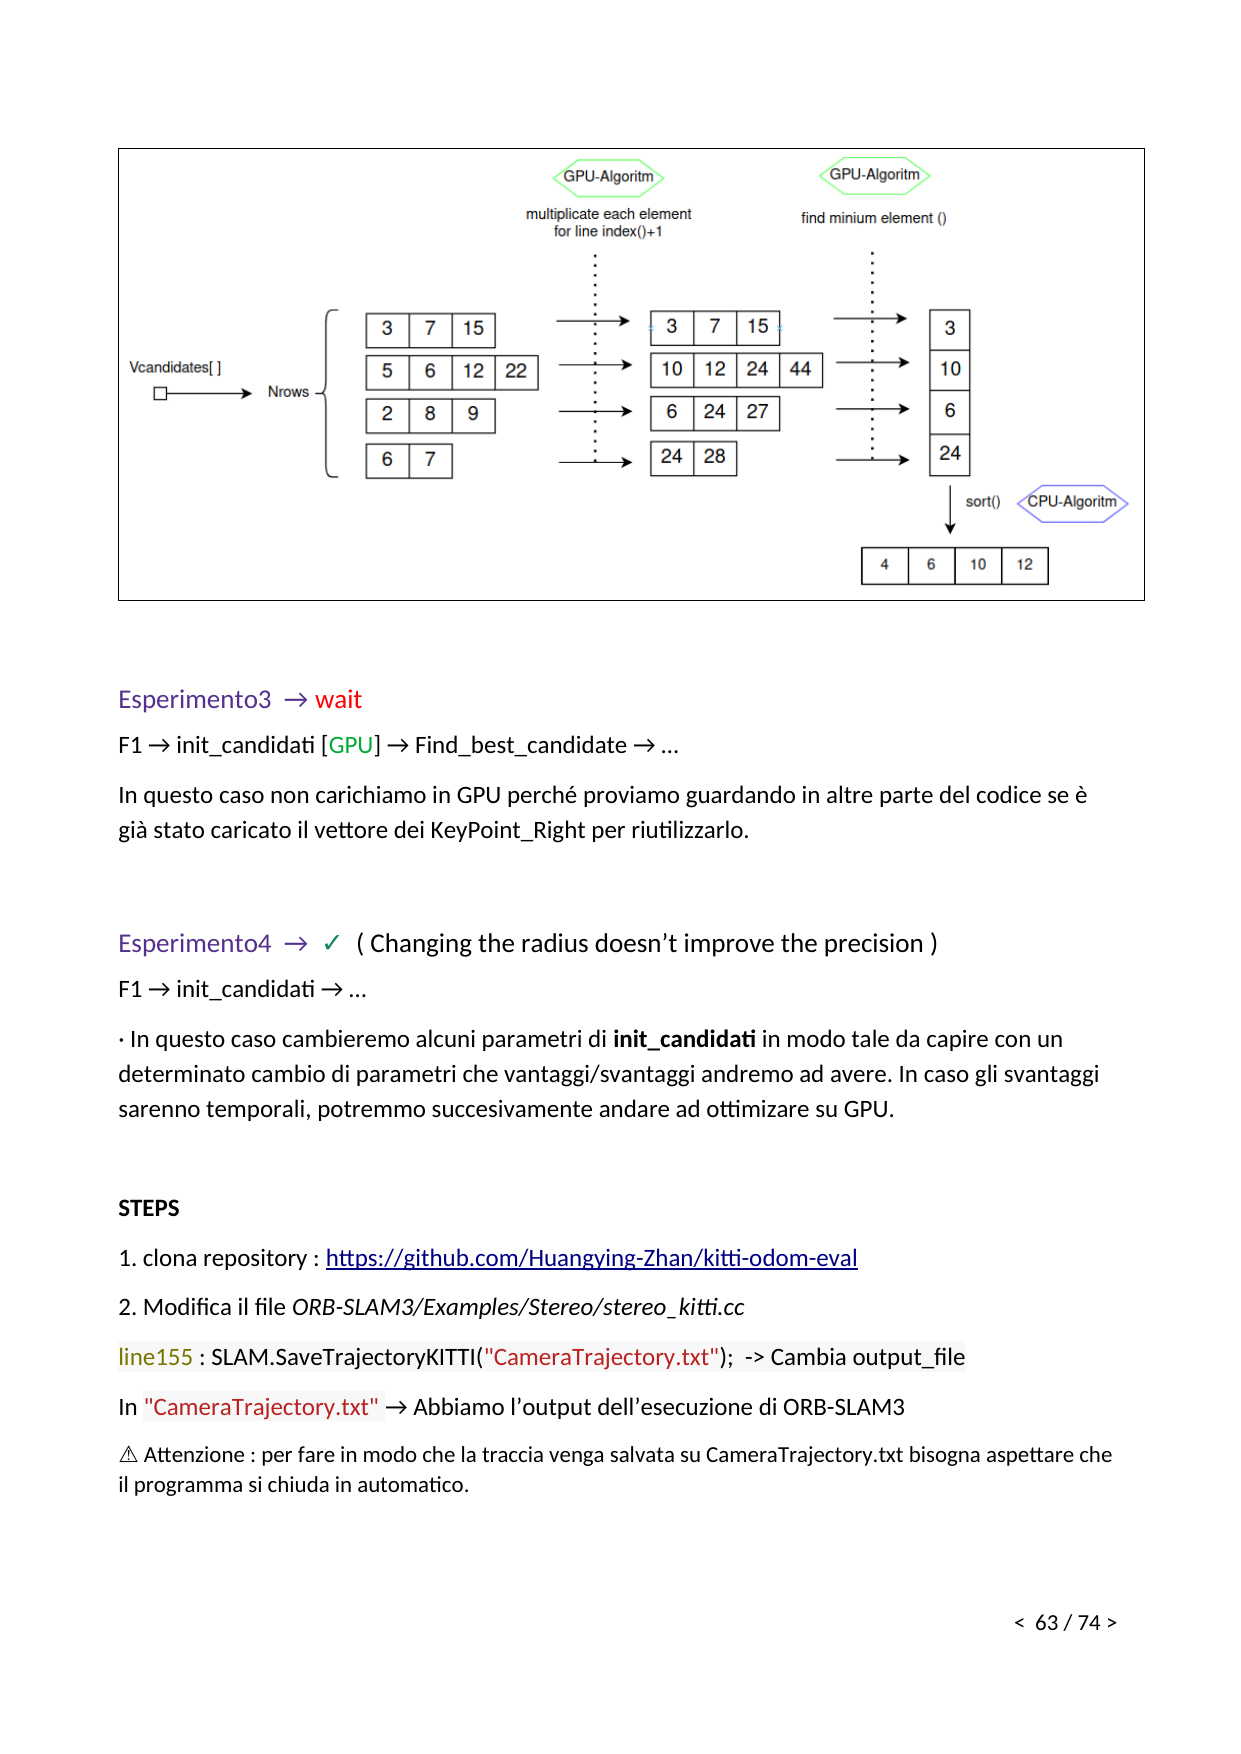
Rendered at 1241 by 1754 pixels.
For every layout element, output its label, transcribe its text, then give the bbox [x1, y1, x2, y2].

text 2. Modifica il file ORB-SLAM3/Examples/Stereo/stereo_kitti.cc [118, 1292, 1122, 1322]
text In "CameraTrajectory.txt" → Abbiamo l’output dell’esecuzione di ORB-SLAM3 [118, 1391, 1122, 1421]
text · In questo caso cambieremo alcuni parametri di init_candidati in modo tale da capire con un determinato cambio di parametri che vantaggi/svantaggi andremo ad avere. In caso gli svantaggi sarenno temporali, potremmo succesivamente andare ad ottimizare su GPU. [118, 1023, 1122, 1124]
text STEPS [118, 1192, 1122, 1223]
text line155 : SLAM.SaveTrajectoryKITTI("CameraTrajectory.txt"); -> Cambia output_file [118, 1341, 1122, 1372]
text F1 → init_candidati → … [118, 974, 1122, 1004]
text In questo caso non carichiamo in GPU perché proviamo guardando in altre parte del codice se è già stato caricato il vettore dei KeyPoint_Right per riutilizzarlo. [118, 779, 1122, 845]
text 1. clona repository : https://github.com/Huangying-Zhan/kitti-odom-eval [118, 1242, 1122, 1272]
subtitle Esperimento3 → wait [118, 682, 1122, 715]
text F1 → init_candidati [GPU] → Find_best_candidate → … [118, 729, 1122, 760]
picture [121, 150, 1141, 598]
text ⚠ Attenzione : per fare in modo che la traccia venga salvata su CameraTrajectory.txt bisogna aspettare che il programma si chiuda in automatico. [118, 1440, 1122, 1498]
subtitle Esperimento4 → ✓ ( Changing the radius doesn’t improve the precision ) [118, 926, 1122, 959]
